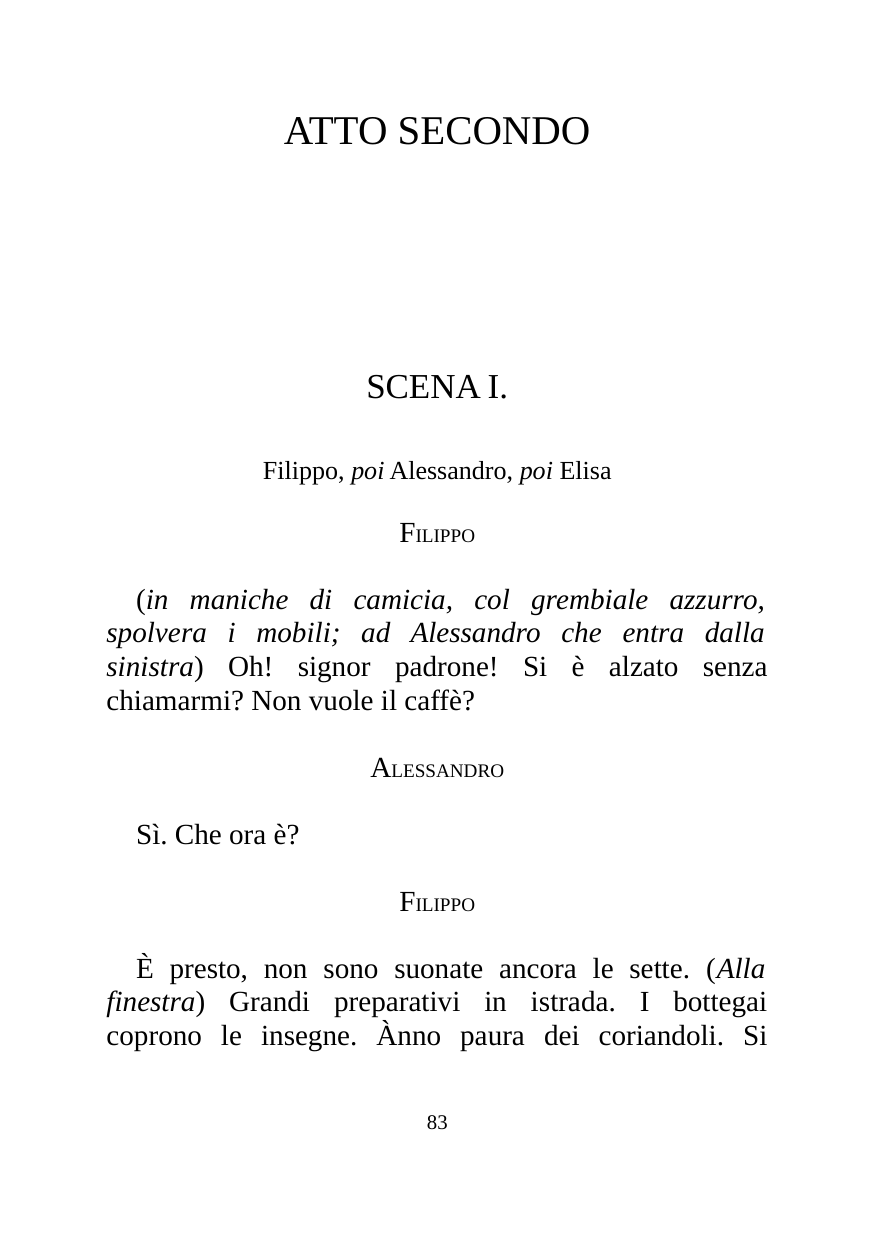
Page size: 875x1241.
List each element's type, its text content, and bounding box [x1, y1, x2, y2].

text Filippo, poi Alessandro, poi Elisa [106, 455, 768, 485]
text (in maniche di camicia, col grembiale azzurro, spolvera i mobili; ad Alessandro che entra dalla sinistra) Oh! signor padrone! Si è alzato senza chiamarmi? Non vuole il caffè? [106, 582, 768, 716]
text Sì. Che ora è? [106, 817, 768, 850]
subtitle SCENA I. [106, 366, 768, 406]
text Filippo [106, 515, 768, 548]
subtitle ATTO SECONDO [106, 106, 768, 153]
text Filippo [106, 884, 768, 917]
text Alessandro [106, 750, 768, 783]
text È presto, non sono suonate ancora le sette. (Alla finestra) Grandi preparativi in istrada. I bottegai coprono le insegne. Ànno paura dei coriandoli. Si [106, 951, 768, 1052]
